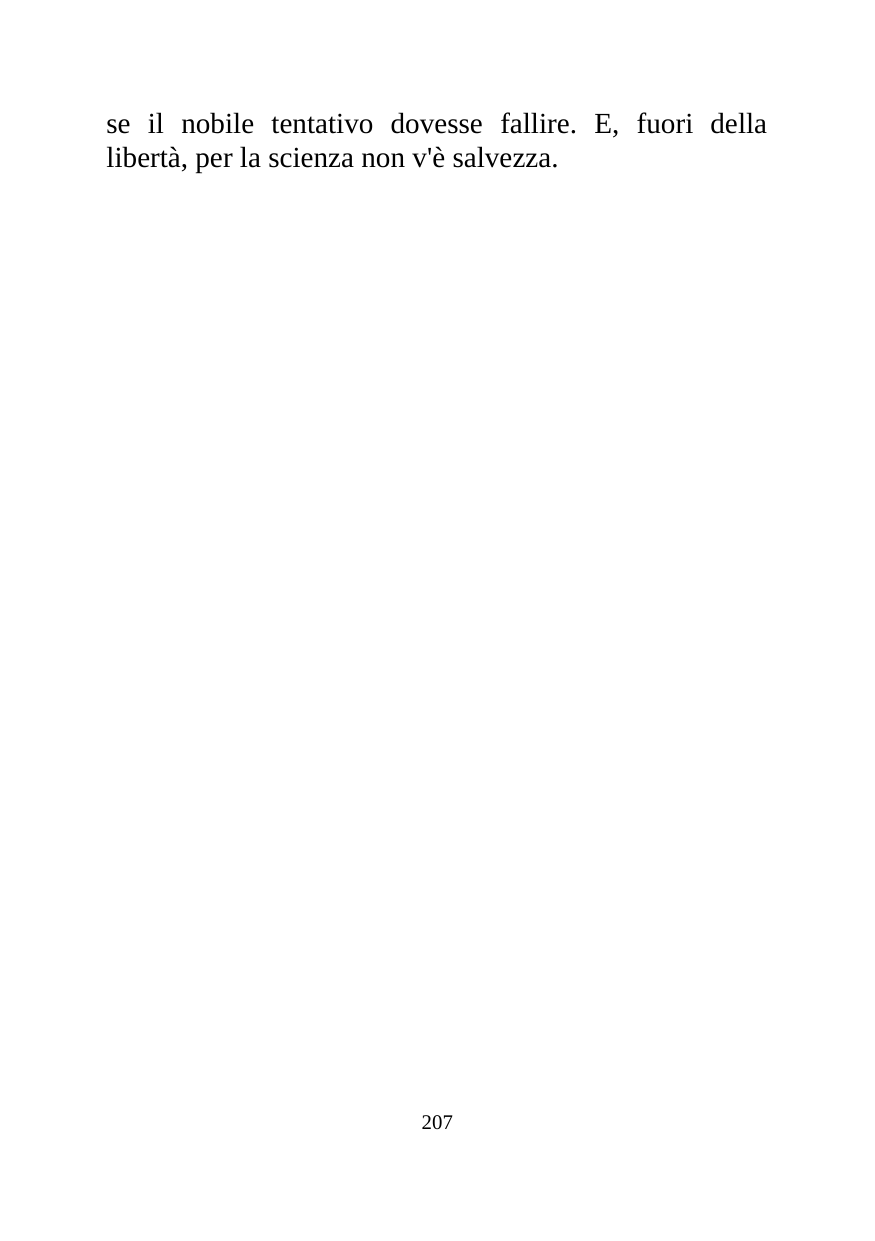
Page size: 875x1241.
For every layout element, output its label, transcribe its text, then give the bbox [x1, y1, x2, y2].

text se il nobile tentativo dovesse fallire. E, fuori della libertà, per la scienza non v'è salvezza. [106, 106, 768, 173]
